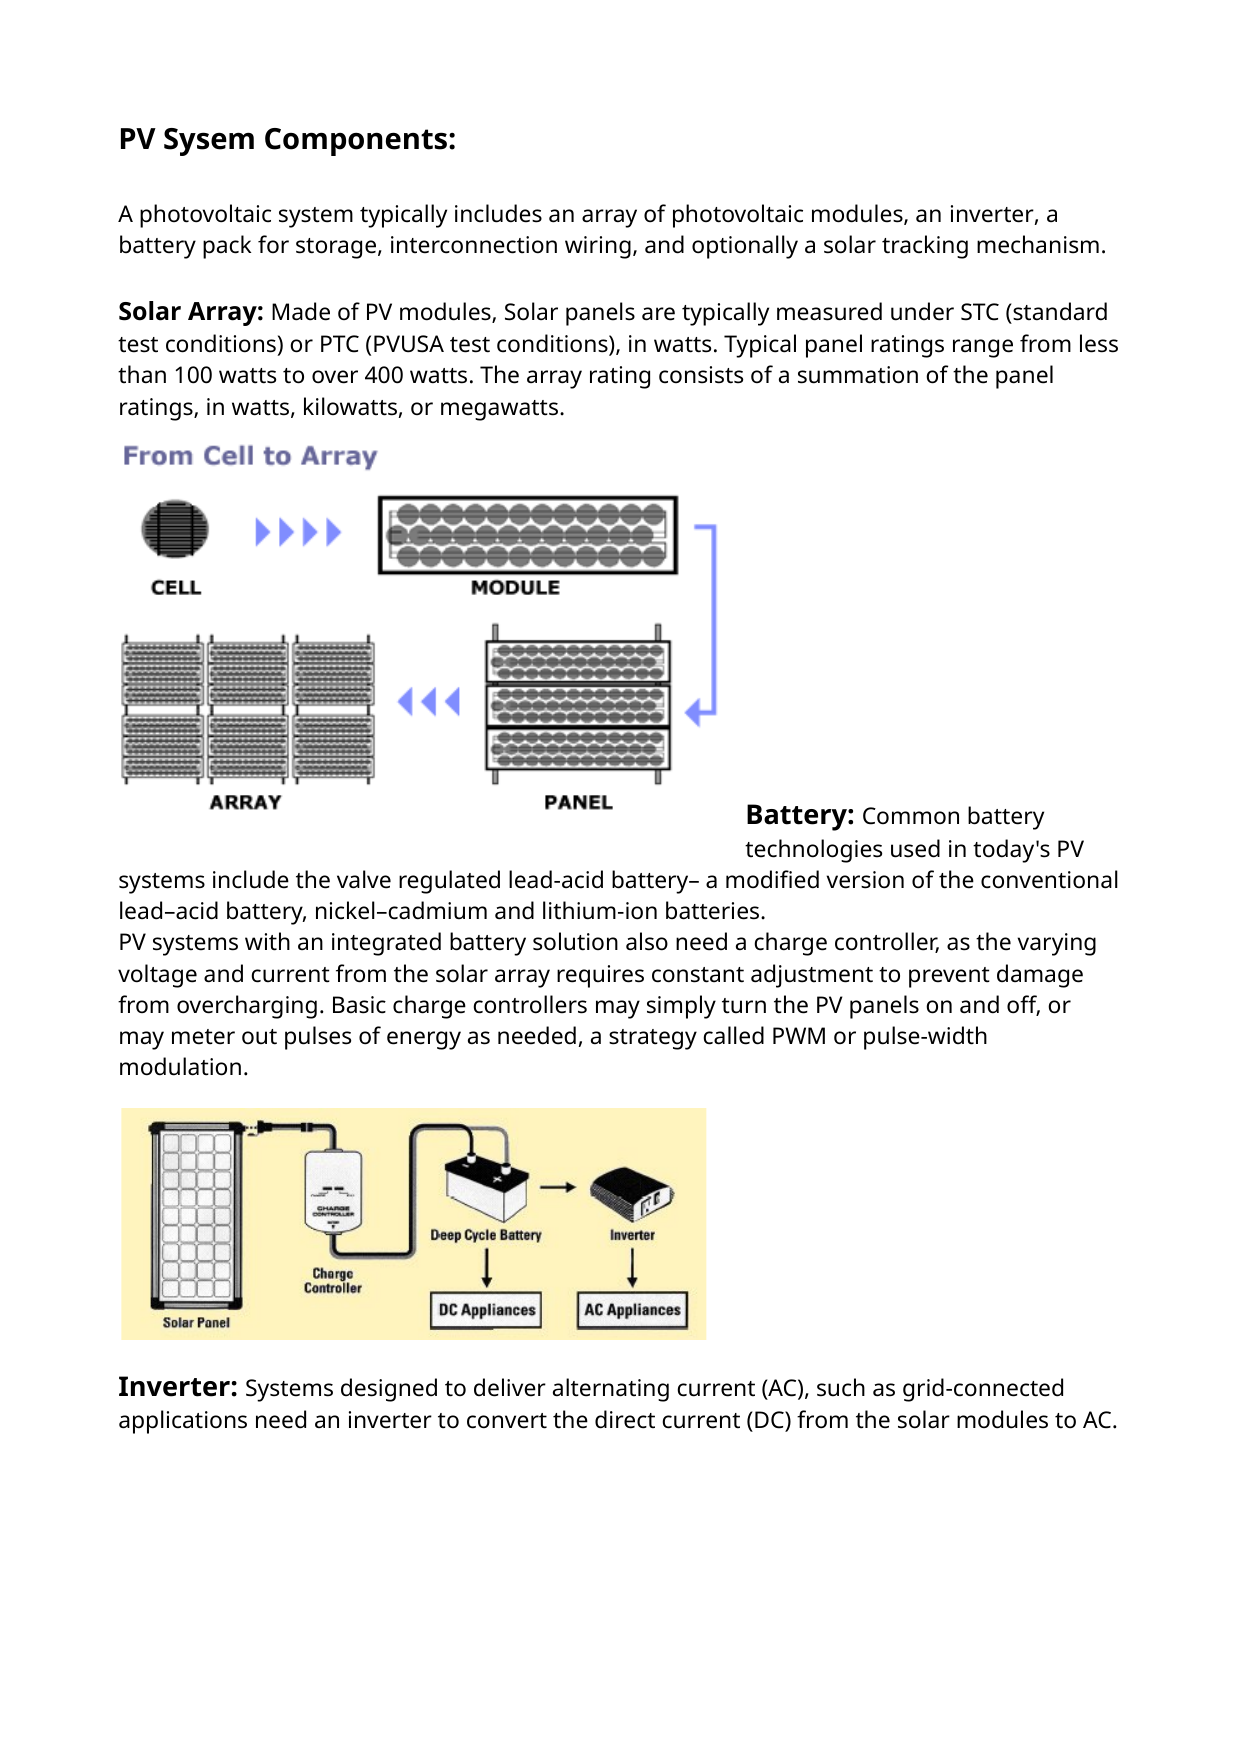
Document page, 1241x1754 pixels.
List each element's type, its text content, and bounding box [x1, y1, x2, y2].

text PV systems with an integrated battery solution also need a charge controller, as the varying voltage and current from the solar array requires constant adjustment to prevent damage from overcharging. Basic charge controllers may simply turn the PV panels on and off, or may meter out pulses of energy as needed, a strategy called PWM or pulse-width modulation. [118, 926, 1122, 1082]
text Solar Array: Made of PV modules, Solar panels are typically measured under STC (standard test conditions) or PTC (PVUSA test conditions), in watts. Typical panel ratings range from less than 100 watts to over 400 watts. The array rating consists of a summation of the panel ratings, in watts, kilowatts, or megawatts. [118, 294, 1122, 422]
text Inverter: Systems designed to deliver alternating current (AC), such as grid-connected applications need an inverter to convert the direct current (DC) from the solar modules to AC. [118, 1368, 1122, 1436]
text Battery: Common battery technologies used in today's PV systems include the valve regulated lead-acid battery– a modified version of the conventional lead–acid battery, nickel–cadmium and lithium-ion batteries. [118, 796, 1122, 926]
text A photovoltaic system typically includes an array of photovoltaic modules, an inverter, a battery pack for storage, interconnection wiring, and optionally a solar tracking mechanism. [118, 197, 1122, 260]
picture [121, 1108, 707, 1340]
text PV Sysem Components: [118, 118, 1122, 158]
picture [120, 443, 745, 841]
